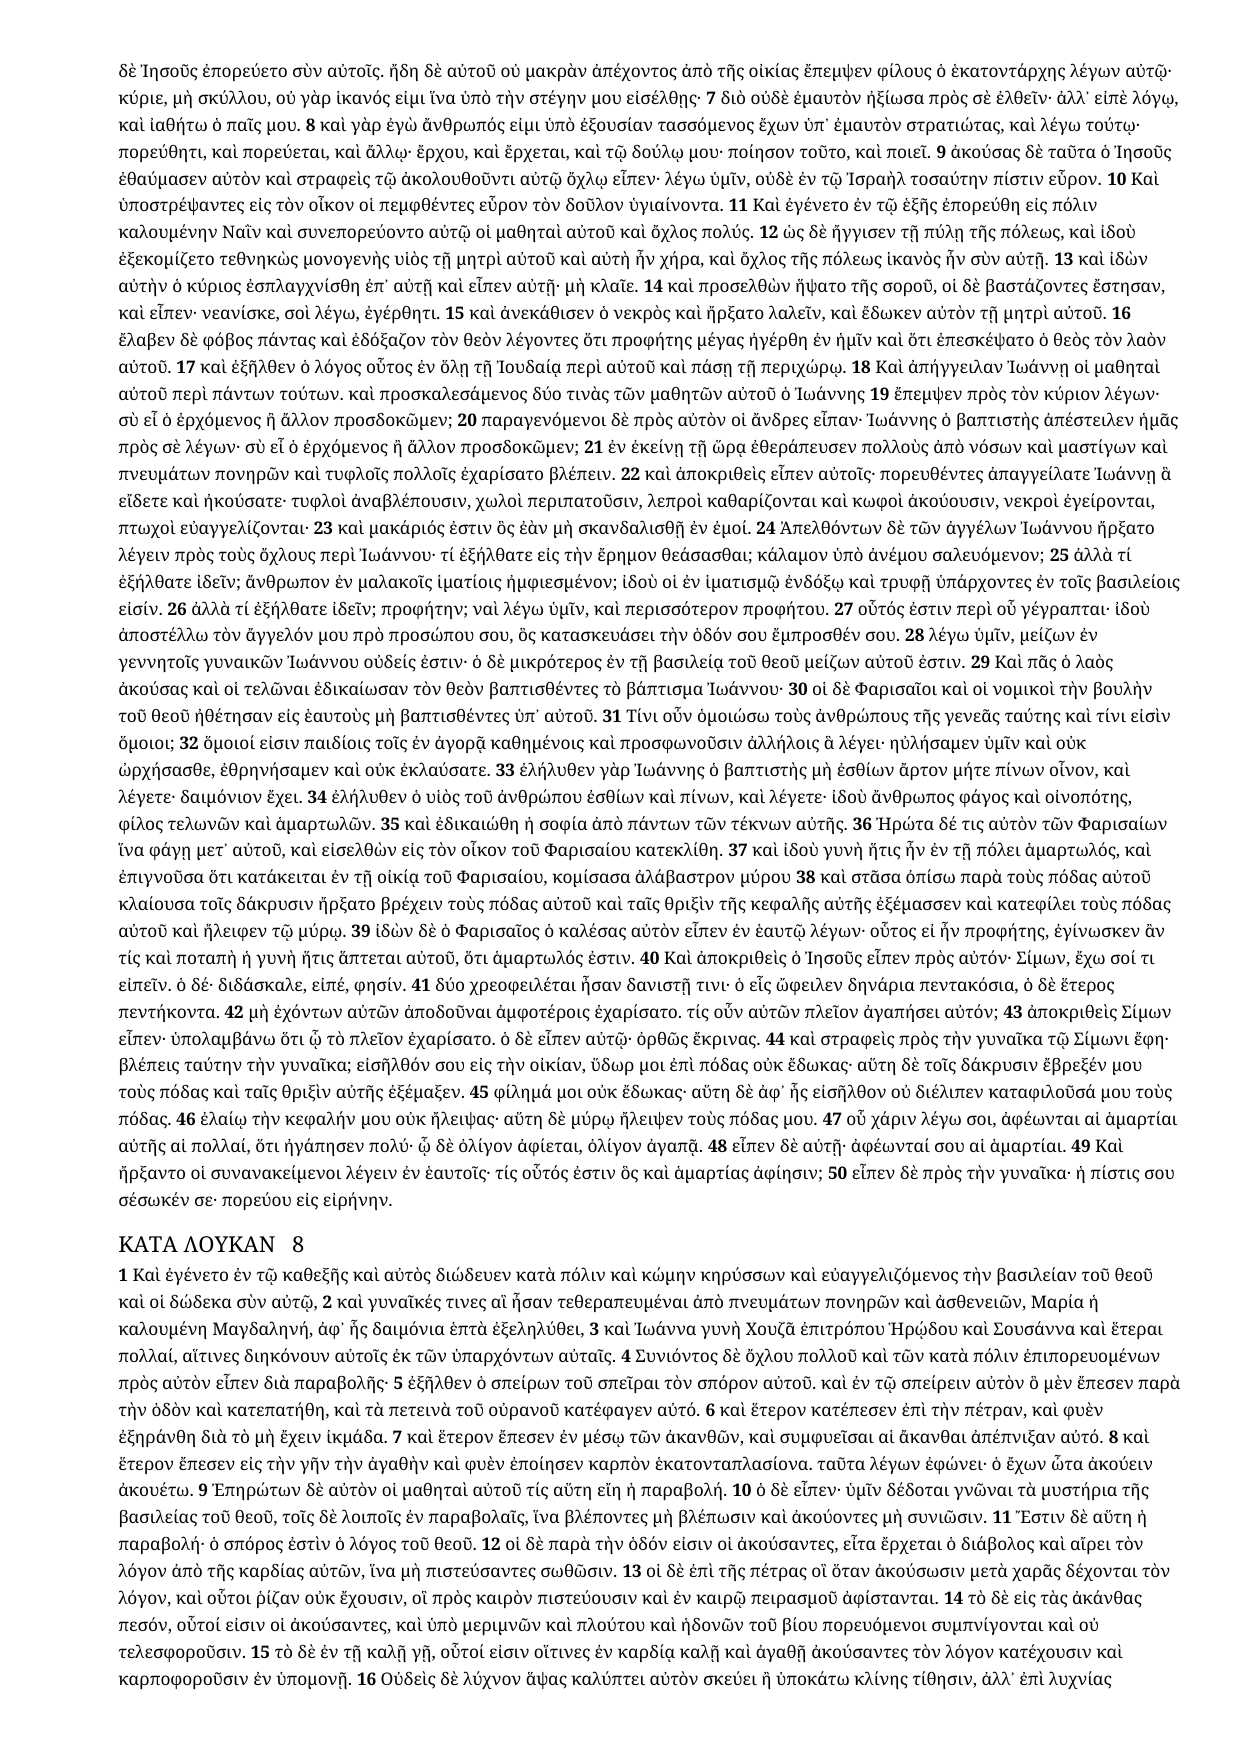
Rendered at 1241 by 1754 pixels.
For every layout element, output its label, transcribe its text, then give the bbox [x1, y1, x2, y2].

text 1 Καὶ ἐγένετο ἐν τῷ καθεξῆς καὶ αὐτὸς διώδευεν κατὰ πόλιν καὶ κώμην κηρύσσων καὶ εὐαγγελιζόμενος τὴν βασιλείαν τοῦ θεοῦ καὶ οἱ δώδεκα σὺν αὐτῷ, 2 καὶ γυναῖκές τινες αἳ ἦσαν τεθεραπευμέναι ἀπὸ πνευμάτων πονηρῶν καὶ ἀσθενειῶν, Μαρία ἡ καλουμένη Μαγδαληνή, ἀφ᾽ ἧς δαιμόνια ἑπτὰ ἐξεληλύθει, 3 καὶ Ἰωάννα γυνὴ Χουζᾶ ἐπιτρόπου Ἡρῴδου καὶ Σουσάννα καὶ ἕτεραι πολλαί, αἵτινες διηκόνουν αὐτοῖς ἐκ τῶν ὑπαρχόντων αὐταῖς. 4 Συνιόντος δὲ ὄχλου πολλοῦ καὶ τῶν κατὰ πόλιν ἐπιπορευομένων πρὸς αὐτὸν εἶπεν διὰ παραβολῆς· 5 ἐξῆλθεν ὁ σπείρων τοῦ σπεῖραι τὸν σπόρον αὐτοῦ. καὶ ἐν τῷ σπείρειν αὐτὸν ὃ μὲν ἔπεσεν παρὰ τὴν ὁδὸν καὶ κατεπατήθη, καὶ τὰ πετεινὰ τοῦ οὐρανοῦ κατέφαγεν αὐτό. 6 καὶ ἕτερον κατέπεσεν ἐπὶ τὴν πέτραν, καὶ φυὲν ἐξηράνθη διὰ τὸ μὴ ἔχειν ἰκμάδα. 7 καὶ ἕτερον ἔπεσεν ἐν μέσῳ τῶν ἀκανθῶν, καὶ συμφυεῖσαι αἱ ἄκανθαι ἀπέπνιξαν αὐτό. 8 καὶ ἕτερον ἔπεσεν εἰς τὴν γῆν τὴν ἀγαθὴν καὶ φυὲν ἐποίησεν καρπὸν ἑκατονταπλασίονα. ταῦτα λέγων ἐφώνει· ὁ ἔχων ὦτα ἀκούειν ἀκουέτω. 9 Ἐπηρώτων δὲ αὐτὸν οἱ μαθηταὶ αὐτοῦ τίς αὕτη εἴη ἡ παραβολή. 10 ὁ δὲ εἶπεν· ὑμῖν δέδοται γνῶναι τὰ μυστήρια τῆς βασιλείας τοῦ θεοῦ, τοῖς δὲ λοιποῖς ἐν παραβολαῖς, ἵνα βλέποντες μὴ βλέπωσιν καὶ ἀκούοντες μὴ συνιῶσιν. 11 Ἔστιν δὲ αὕτη ἡ παραβολή· ὁ σπόρος ἐστὶν ὁ λόγος τοῦ θεοῦ. 12 οἱ δὲ παρὰ τὴν ὁδόν εἰσιν οἱ ἀκούσαντες, εἶτα ἔρχεται ὁ διάβολος καὶ αἴρει τὸν λόγον ἀπὸ τῆς καρδίας αὐτῶν, ἵνα μὴ πιστεύσαντες σωθῶσιν. 13 οἱ δὲ ἐπὶ τῆς πέτρας οἳ ὅταν ἀκούσωσιν μετὰ χαρᾶς δέχονται τὸν λόγον, καὶ οὗτοι ῥίζαν οὐκ ἔχουσιν, οἳ πρὸς καιρὸν πιστεύουσιν καὶ ἐν καιρῷ πειρασμοῦ ἀφίστανται. 14 τὸ δὲ εἰς τὰς ἀκάνθας πεσόν, οὗτοί εἰσιν οἱ ἀκούσαντες, καὶ ὑπὸ μεριμνῶν καὶ πλούτου καὶ ἡδονῶν τοῦ βίου πορευόμενοι συμπνίγονται καὶ οὐ τελεσφοροῦσιν. 15 τὸ δὲ ἐν τῇ καλῇ γῇ, οὗτοί εἰσιν οἵτινες ἐν καρδίᾳ καλῇ καὶ ἀγαθῇ ἀκούσαντες τὸν λόγον κατέχουσιν καὶ καρποφοροῦσιν ἐν ὑπομονῇ. 16 Οὐδεὶς δὲ λύχνον ἅψας καλύπτει αὐτὸν σκεύει ἢ ὑποκάτω κλίνης τίθησιν, ἀλλ᾽ ἐπὶ λυχνίας [118, 1263, 1181, 1690]
text δὲ Ἰησοῦς ἐπορεύετο σὺν αὐτοῖς. ἤδη δὲ αὐτοῦ οὐ μακρὰν ἀπέχοντος ἀπὸ τῆς οἰκίας ἔπεμψεν φίλους ὁ ἑκατοντάρχης λέγων αὐτῷ· κύριε, μὴ σκύλλου, οὐ γὰρ ἱκανός εἰμι ἵνα ὑπὸ τὴν στέγην μου εἰσέλθῃς· 7 διὸ οὐδὲ ἐμαυτὸν ἠξίωσα πρὸς σὲ ἐλθεῖν· ἀλλ᾽ εἰπὲ λόγῳ, καὶ ἰαθήτω ὁ παῖς μου. 8 καὶ γὰρ ἐγὼ ἄνθρωπός εἰμι ὑπὸ ἐξουσίαν τασσόμενος ἔχων ὑπ᾽ ἐμαυτὸν στρατιώτας, καὶ λέγω τούτῳ· πορεύθητι, καὶ πορεύεται, καὶ ἄλλῳ· ἔρχου, καὶ ἔρχεται, καὶ τῷ δούλῳ μου· ποίησον τοῦτο, καὶ ποιεῖ. 9 ἀκούσας δὲ ταῦτα ὁ Ἰησοῦς ἐθαύμασεν αὐτὸν καὶ στραφεὶς τῷ ἀκολουθοῦντι αὐτῷ ὄχλῳ εἶπεν· λέγω ὑμῖν, οὐδὲ ἐν τῷ Ἰσραὴλ τοσαύτην πίστιν εὗρον. 10 Καὶ ὑποστρέψαντες εἰς τὸν οἶκον οἱ πεμφθέντες εὗρον τὸν δοῦλον ὑγιαίνοντα. 11 Καὶ ἐγένετο ἐν τῷ ἑξῆς ἐπορεύθη εἰς πόλιν καλουμένην Ναῒν καὶ συνεπορεύοντο αὐτῷ οἱ μαθηταὶ αὐτοῦ καὶ ὄχλος πολύς. 12 ὡς δὲ ἤγγισεν τῇ πύλῃ τῆς πόλεως, καὶ ἰδοὺ ἐξεκομίζετο τεθνηκὼς μονογενὴς υἱὸς τῇ μητρὶ αὐτοῦ καὶ αὐτὴ ἦν χήρα, καὶ ὄχλος τῆς πόλεως ἱκανὸς ἦν σὺν αὐτῇ. 13 καὶ ἰδὼν αὐτὴν ὁ κύριος ἐσπλαγχνίσθη ἐπ᾽ αὐτῇ καὶ εἶπεν αὐτῇ· μὴ κλαῖε. 14 καὶ προσελθὼν ἥψατο τῆς σοροῦ, οἱ δὲ βαστάζοντες ἔστησαν, καὶ εἶπεν· νεανίσκε, σοὶ λέγω, ἐγέρθητι. 15 καὶ ἀνεκάθισεν ὁ νεκρὸς καὶ ἤρξατο λαλεῖν, καὶ ἔδωκεν αὐτὸν τῇ μητρὶ αὐτοῦ. 16 ἔλαβεν δὲ φόβος πάντας καὶ ἐδόξαζον τὸν θεὸν λέγοντες ὅτι προφήτης μέγας ἠγέρθη ἐν ἡμῖν καὶ ὅτι ἐπεσκέψατο ὁ θεὸς τὸν λαὸν αὐτοῦ. 17 καὶ ἐξῆλθεν ὁ λόγος οὗτος ἐν ὅλῃ τῇ Ἰουδαίᾳ περὶ αὐτοῦ καὶ πάσῃ τῇ περιχώρῳ. 18 Καὶ ἀπήγγειλαν Ἰωάννῃ οἱ μαθηταὶ αὐτοῦ περὶ πάντων τούτων. καὶ προσκαλεσάμενος δύο τινὰς τῶν μαθητῶν αὐτοῦ ὁ Ἰωάννης 19 ἔπεμψεν πρὸς τὸν κύριον λέγων· σὺ εἶ ὁ ἐρχόμενος ἢ ἄλλον προσδοκῶμεν; 20 παραγενόμενοι δὲ πρὸς αὐτὸν οἱ ἄνδρες εἶπαν· Ἰωάννης ὁ βαπτιστὴς ἀπέστειλεν ἡμᾶς πρὸς σὲ λέγων· σὺ εἶ ὁ ἐρχόμενος ἢ ἄλλον προσδοκῶμεν; 21 ἐν ἐκείνῃ τῇ ὥρᾳ ἐθεράπευσεν πολλοὺς ἀπὸ νόσων καὶ μαστίγων καὶ πνευμάτων πονηρῶν καὶ τυφλοῖς πολλοῖς ἐχαρίσατο βλέπειν. 22 καὶ ἀποκριθεὶς εἶπεν αὐτοῖς· πορευθέντες ἀπαγγείλατε Ἰωάννῃ ἃ εἴδετε καὶ ἠκούσατε· τυφλοὶ ἀναβλέπουσιν, χωλοὶ περιπατοῦσιν, λεπροὶ καθαρίζονται καὶ κωφοὶ ἀκούουσιν, νεκροὶ ἐγείρονται, πτωχοὶ εὐαγγελίζονται· 23 καὶ μακάριός ἐστιν ὃς ἐὰν μὴ σκανδαλισθῇ ἐν ἐμοί. 24 Ἀπελθόντων δὲ τῶν ἀγγέλων Ἰωάννου ἤρξατο λέγειν πρὸς τοὺς ὄχλους περὶ Ἰωάννου· τί ἐξήλθατε εἰς τὴν ἔρημον θεάσασθαι; κάλαμον ὑπὸ ἀνέμου σαλευόμενον; 25 ἀλλὰ τί ἐξήλθατε ἰδεῖν; ἄνθρωπον ἐν μαλακοῖς ἱματίοις ἠμφιεσμένον; ἰδοὺ οἱ ἐν ἱματισμῷ ἐνδόξῳ καὶ τρυφῇ ὑπάρχοντες ἐν τοῖς βασιλείοις εἰσίν. 26 ἀλλὰ τί ἐξήλθατε ἰδεῖν; προφήτην; ναὶ λέγω ὑμῖν, καὶ περισσότερον προφήτου. 27 οὗτός ἐστιν περὶ οὗ γέγραπται· ἰδοὺ ἀποστέλλω τὸν ἄγγελόν μου πρὸ προσώπου σου, ὃς κατασκευάσει τὴν ὁδόν σου ἔμπροσθέν σου. 28 λέγω ὑμῖν, μείζων ἐν γεννητοῖς γυναικῶν Ἰωάννου οὐδείς ἐστιν· ὁ δὲ μικρότερος ἐν τῇ βασιλείᾳ τοῦ θεοῦ μείζων αὐτοῦ ἐστιν. 29 Καὶ πᾶς ὁ λαὸς ἀκούσας καὶ οἱ τελῶναι ἐδικαίωσαν τὸν θεὸν βαπτισθέντες τὸ βάπτισμα Ἰωάννου· 30 οἱ δὲ Φαρισαῖοι καὶ οἱ νομικοὶ τὴν βουλὴν τοῦ θεοῦ ἠθέτησαν εἰς ἑαυτοὺς μὴ βαπτισθέντες ὑπ᾽ αὐτοῦ. 31 Τίνι οὖν ὁμοιώσω τοὺς ἀνθρώπους τῆς γενεᾶς ταύτης καὶ τίνι εἰσὶν ὅμοιοι; 32 ὅμοιοί εἰσιν παιδίοις τοῖς ἐν ἀγορᾷ καθημένοις καὶ προσφωνοῦσιν ἀλλήλοις ἃ λέγει· ηὐλήσαμεν ὑμῖν καὶ οὐκ ὠρχήσασθε, ἐθρηνήσαμεν καὶ οὐκ ἐκλαύσατε. 33 ἐλήλυθεν γὰρ Ἰωάννης ὁ βαπτιστὴς μὴ ἐσθίων ἄρτον μήτε πίνων οἶνον, καὶ λέγετε· δαιμόνιον ἔχει. 34 ἐλήλυθεν ὁ υἱὸς τοῦ ἀνθρώπου ἐσθίων καὶ πίνων, καὶ λέγετε· ἰδοὺ ἄνθρωπος φάγος καὶ οἰνοπότης, φίλος τελωνῶν καὶ ἁμαρτωλῶν. 35 καὶ ἐδικαιώθη ἡ σοφία ἀπὸ πάντων τῶν τέκνων αὐτῆς. 36 Ἠρώτα δέ τις αὐτὸν τῶν Φαρισαίων ἵνα φάγῃ μετ᾽ αὐτοῦ, καὶ εἰσελθὼν εἰς τὸν οἶκον τοῦ Φαρισαίου κατεκλίθη. 37 καὶ ἰδοὺ γυνὴ ἥτις ἦν ἐν τῇ πόλει ἁμαρτωλός, καὶ ἐπιγνοῦσα ὅτι κατάκειται ἐν τῇ οἰκίᾳ τοῦ Φαρισαίου, κομίσασα ἀλάβαστρον μύρου 38 καὶ στᾶσα ὀπίσω παρὰ τοὺς πόδας αὐτοῦ κλαίουσα τοῖς δάκρυσιν ἤρξατο βρέχειν τοὺς πόδας αὐτοῦ καὶ ταῖς θριξὶν τῆς κεφαλῆς αὐτῆς ἐξέμασσεν καὶ κατεφίλει τοὺς πόδας αὐτοῦ καὶ ἤλειφεν τῷ μύρῳ. 39 ἰδὼν δὲ ὁ Φαρισαῖος ὁ καλέσας αὐτὸν εἶπεν ἐν ἑαυτῷ λέγων· οὗτος εἰ ἦν προφήτης, ἐγίνωσκεν ἂν τίς καὶ ποταπὴ ἡ γυνὴ ἥτις ἅπτεται αὐτοῦ, ὅτι ἁμαρτωλός ἐστιν. 40 Καὶ ἀποκριθεὶς ὁ Ἰησοῦς εἶπεν πρὸς αὐτόν· Σίμων, ἔχω σοί τι εἰπεῖν. ὁ δέ· διδάσκαλε, εἰπέ, φησίν. 41 δύο χρεοφειλέται ἦσαν δανιστῇ τινι· ὁ εἷς ὤφειλεν δηνάρια πεντακόσια, ὁ δὲ ἕτερος πεντήκοντα. 42 μὴ ἐχόντων αὐτῶν ἀποδοῦναι ἀμφοτέροις ἐχαρίσατο. τίς οὖν αὐτῶν πλεῖον ἀγαπήσει αὐτόν; 43 ἀποκριθεὶς Σίμων εἶπεν· ὑπολαμβάνω ὅτι ᾧ τὸ πλεῖον ἐχαρίσατο. ὁ δὲ εἶπεν αὐτῷ· ὀρθῶς ἔκρινας. 44 καὶ στραφεὶς πρὸς τὴν γυναῖκα τῷ Σίμωνι ἔφη· βλέπεις ταύτην τὴν γυναῖκα; εἰσῆλθόν σου εἰς τὴν οἰκίαν, ὕδωρ μοι ἐπὶ πόδας οὐκ ἔδωκας· αὕτη δὲ τοῖς δάκρυσιν ἔβρεξέν μου τοὺς πόδας καὶ ταῖς θριξὶν αὐτῆς ἐξέμαξεν. 45 φίλημά μοι οὐκ ἔδωκας· αὕτη δὲ ἀφ᾽ ἧς εἰσῆλθον οὐ διέλιπεν καταφιλοῦσά μου τοὺς πόδας. 46 ἐλαίῳ τὴν κεφαλήν μου οὐκ ἤλειψας· αὕτη δὲ μύρῳ ἤλειψεν τοὺς πόδας μου. 47 οὗ χάριν λέγω σοι, ἀφέωνται αἱ ἁμαρτίαι αὐτῆς αἱ πολλαί, ὅτι ἠγάπησεν πολύ· ᾧ δὲ ὀλίγον ἀφίεται, ὀλίγον ἀγαπᾷ. 48 εἶπεν δὲ αὐτῇ· ἀφέωνταί σου αἱ ἁμαρτίαι. 49 Καὶ ἤρξαντο οἱ συνανακείμενοι λέγειν ἐν ἑαυτοῖς· τίς οὗτός ἐστιν ὃς καὶ ἁμαρτίας ἀφίησιν; 50 εἶπεν δὲ πρὸς τὴν γυναῖκα· ἡ πίστις σου σέσωκέν σε· πορεύου εἰς εἰρήνην. [118, 59, 1181, 1211]
text ΚΑΤΑ ΛΟΥΚΑΝ 8 [118, 1229, 1181, 1259]
